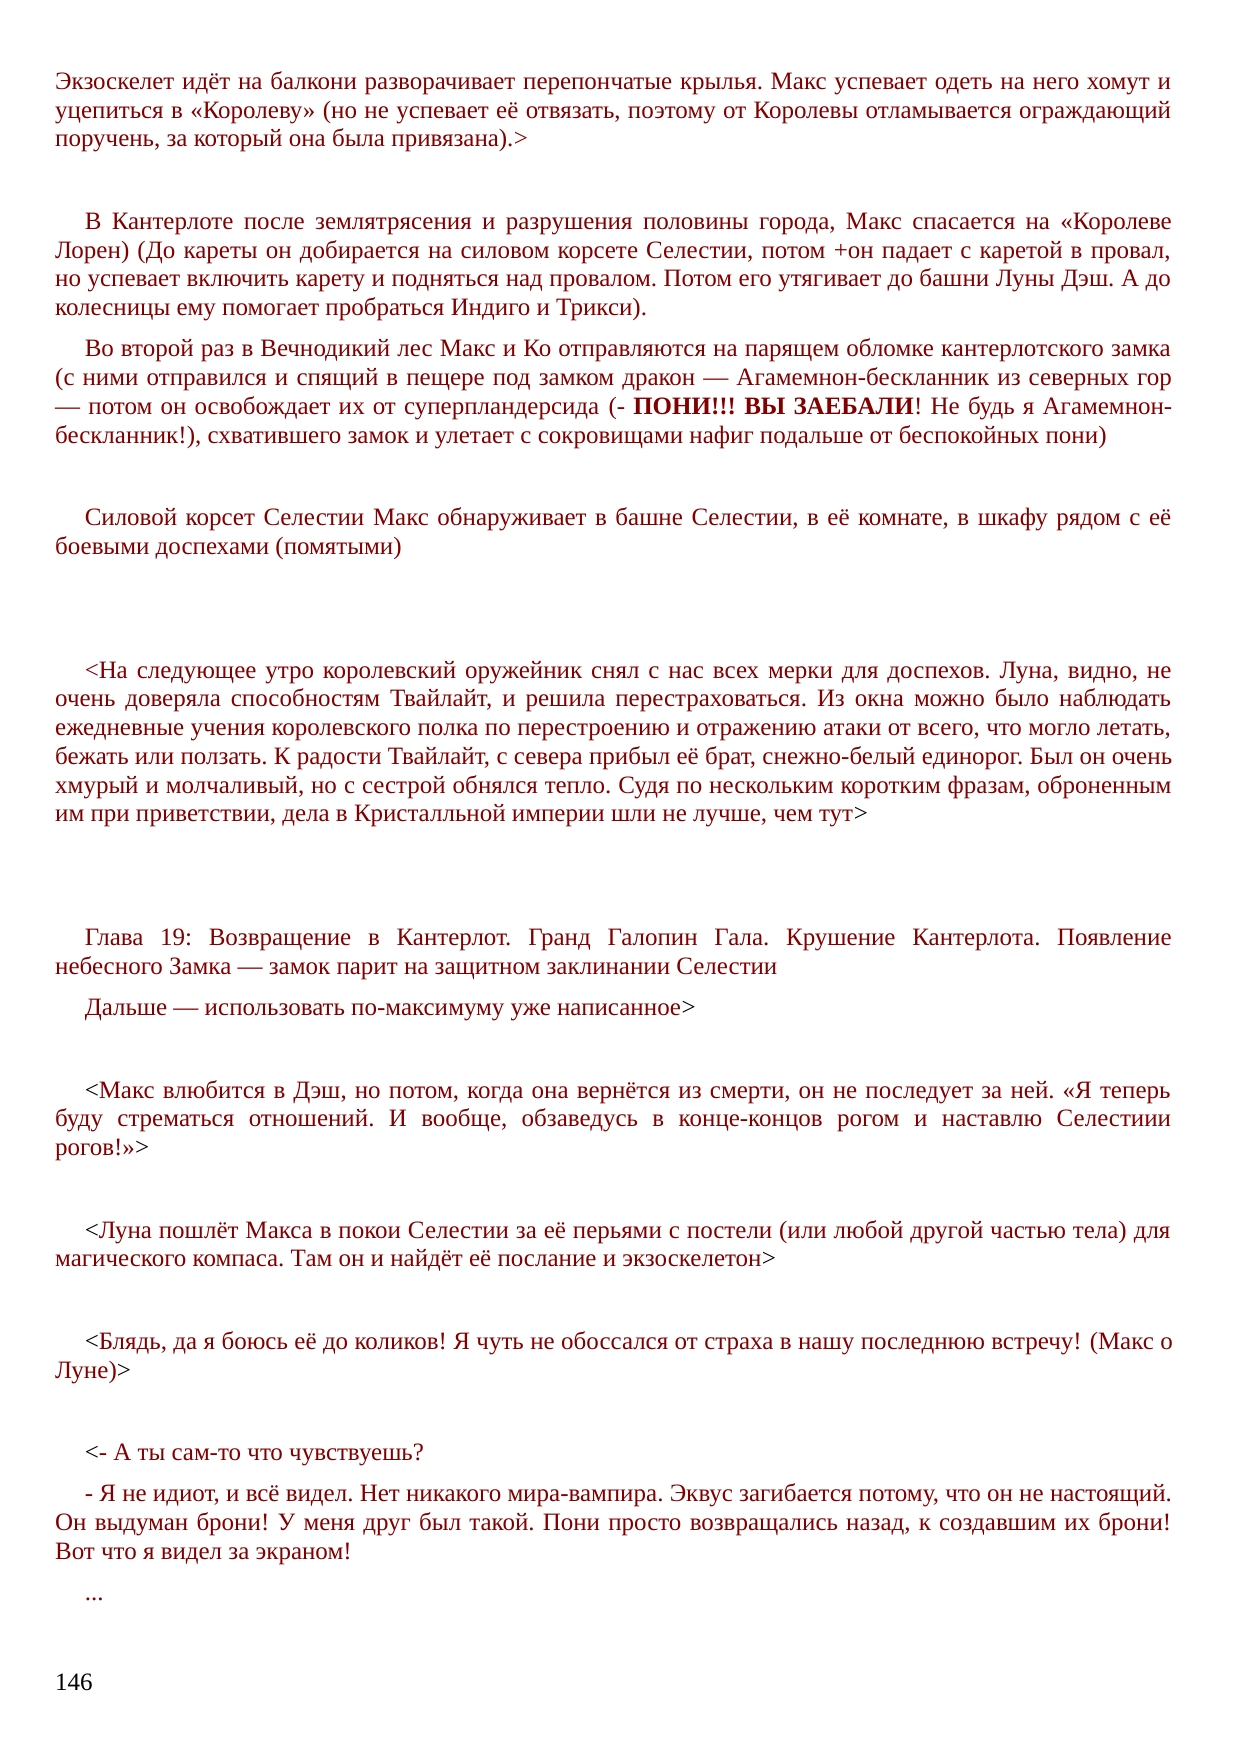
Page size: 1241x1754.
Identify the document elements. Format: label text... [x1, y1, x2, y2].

text <Луна пошлёт Макса в покои Селестии за её перьями с постели (или любой другой частью тела) для магического компаса. Там он и найдёт её послание и экзоскелетон> [55, 1215, 1173, 1272]
text - Я не идиот, и всё видел. Нет никакого мира-вампира. Эквус загибается потому, что он не настоящий. Он выдуман брони! У меня друг был такой. Пони просто возвращались назад, к создавшим их брони! Вот что я видел за экраном! [55, 1478, 1173, 1565]
text В Кантерлоте после землятрясения и разрушения половины города, Макс спасается на «Королеве Лорен) (До кареты он добирается на силовом корсете Селестии, потом +он падает с каретой в провал, но успевает включить карету и подняться над провалом. Потом его утягивает до башни Луны Дэш. А до колесницы ему помогает пробраться Индиго и Трикси). [55, 206, 1173, 321]
text <Блядь, да я боюсь её до коликов! Я чуть не обоссался от страха в нашу последнюю встречу! (Макс о Луне)> [55, 1326, 1173, 1383]
text Во второй раз в Вечнодикий лес Макс и Ко отправляются на парящем обломке кантерлотского замка (с ними отправился и спящий в пещере под замком дракон — Агамемнон-бескланник из северных гор — потом он освобождает их от суперпландерсида (- ПОНИ!!! ВЫ ЗАЕБАЛИ! Не будь я Агамемнон-бескланник!), схватившего замок и улетает с сокровищами нафиг подальше от беспокойных пони) [55, 333, 1173, 448]
text Дальше — использовать по-максимуму уже написанное> [55, 992, 1173, 1021]
text <- А ты сам-то что чувствуешь? [55, 1437, 1173, 1466]
text Силовой корсет Селестии Макс обнаруживает в башне Селестии, в её комнате, в шкафу рядом с её боевыми доспехами (помятыми) [55, 502, 1173, 560]
text Глава 19: Возвращение в Кантерлот. Гранд Галопин Гала. Крушение Кантерлота. Появление небесного Замка — замок парит на защитном заклинании Селестии [55, 922, 1173, 980]
text Экзоскелет идёт на балкони разворачивает перепончатые крылья. Макс успевает одеть на него хомут и уцепиться в «Королеву» (но не успевает её отвязать, поэтому от Королевы отламывается ограждающий поручень, за который она была привязана).> [55, 66, 1173, 152]
text ... [55, 1577, 1173, 1606]
text <Макс влюбится в Дэш, но потом, когда она вернётся из смерти, он не последует за ней. «Я теперь буду стрематься отношений. И вообще, обзаведусь в конце-концов рогом и наставлю Селестиии рогов!»> [55, 1075, 1173, 1161]
text <На следующее утро королевский оружейник снял с нас всех мерки для доспехов. Луна, видно, не очень доверяла способностям Твайлайт, и решила перестраховаться. Из окна можно было наблюдать ежедневные учения королевского полка по перестроению и отражению атаки от всего, что могло летать, бежать или ползать. К радости Твайлайт, с севера прибыл её брат, снежно-белый единорог. Был он очень хмурый и молчаливый, но с сестрой обнялся тепло. Судя по нескольким коротким фразам, оброненным им при приветствии, дела в Кристалльной империи шли не лучше, чем тут> [55, 655, 1173, 827]
